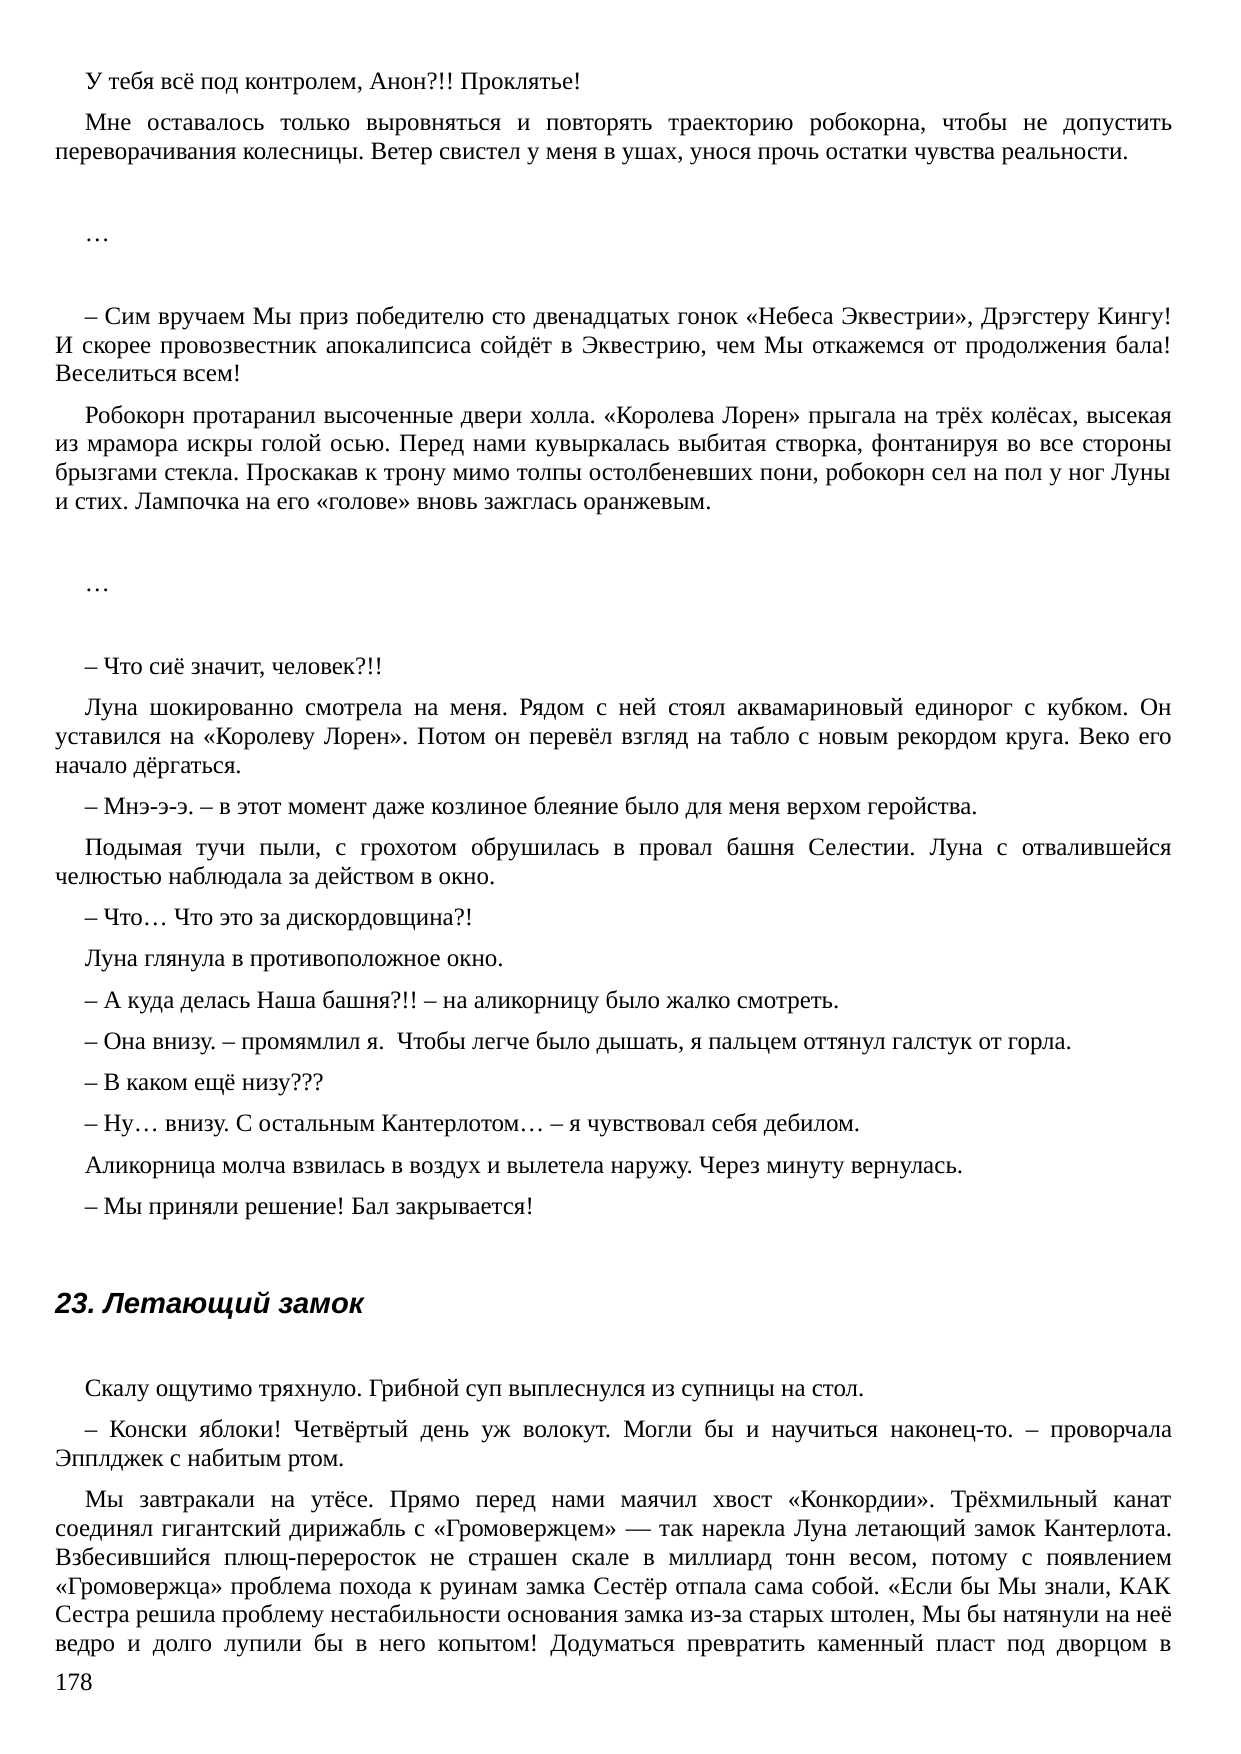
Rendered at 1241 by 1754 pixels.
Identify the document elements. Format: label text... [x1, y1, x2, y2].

text Аликорница молча взвилась в воздух и вылетела наружу. Через минуту вернулась. [55, 1150, 1173, 1178]
text … [55, 218, 1173, 247]
text – Что… Что это за дискордовщина?! [55, 902, 1173, 931]
text Подымая тучи пыли, с грохотом обрушилась в провал башня Селестии. Луна с отвалившейся челюстью наблюдала за действом в окно. [55, 832, 1173, 890]
text – Конски яблоки! Четвёртый день уж волокут. Могли бы и научиться наконец-то. – проворчала Эпплджек с набитым ртом. [55, 1414, 1173, 1472]
text Луна шокированно смотрела на меня. Рядом с ней стоял аквамариновый единорог с кубком. Он уставился на «Королеву Лорен». Потом он перевёл взгляд на табло с новым рекордом круга. Веко его начало дёргаться. [55, 692, 1173, 778]
text … [55, 568, 1173, 597]
text – Сим вручаем Мы приз победителю сто двенадцатых гонок «Небеса Эквестрии», Дрэгстеру Кингу! И скорее провозвестник апокалипсиса сойдёт в Эквестрию, чем Мы откажемся от продолжения бала! Веселиться всем! [55, 301, 1173, 387]
text Скалу ощутимо тряхнуло. Грибной суп выплеснулся из супницы на стол. [55, 1373, 1173, 1402]
text Мне оставалось только выровняться и повторять траекторию робокорна, чтобы не допустить переворачивания колесницы. Ветер свистел у меня в ушах, унося прочь остатки чувства реальности. [55, 107, 1173, 165]
subtitle 23. Летающий замок [55, 1286, 1173, 1319]
text – В каком ещё низу??? [55, 1067, 1173, 1096]
text – Что сиё значит, человек?!! [55, 651, 1173, 680]
text – Мнэ-э-э. – в этот момент даже козлиное блеяние было для меня верхом геройства. [55, 791, 1173, 820]
text – Мы приняли решение! Бал закрывается! [55, 1191, 1173, 1220]
text Робокорн протаранил высоченные двери холла. «Королева Лорен» прыгала на трёх колёсах, высекая из мрамора искры голой осью. Перед нами кувыркалась выбитая створка, фонтанируя во все стороны брызгами стекла. Проскакав к трону мимо толпы остолбеневших пони, робокорн сел на пол у ног Луны и стих. Лампочка на его «голове» вновь зажглась оранжевым. [55, 400, 1173, 515]
text – Ну… внизу. С остальным Кантерлотом… – я чувствовал себя дебилом. [55, 1108, 1173, 1137]
text Мы завтракали на утёсе. Прямо перед нами маячил хвост «Конкордии». Трёхмильный канат соединял гигантский дирижабль с «Громовержцем» — так нарекла Луна летающий замок Кантерлота. Взбесившийся плющ-переросток не страшен скале в миллиард тонн весом, потому с появлением «Громовержца» проблема похода к руинам замка Сестёр отпала сама собой. «Если бы Мы знали, КАК Сестра решила проблему нестабильности основания замка из-за старых штолен, Мы бы натянули на неё ведро и долго лупили бы в него копытом! Додуматься превратить каменный пласт под дворцом в [55, 1484, 1173, 1657]
text Луна глянула в противоположное окно. [55, 943, 1173, 972]
text – А куда делась Наша башня?!! – на аликорницу было жалко смотреть. [55, 985, 1173, 1013]
text – Она внизу. – промямлил я. Чтобы легче было дышать, я пальцем оттянул галстук от горла. [55, 1026, 1173, 1055]
text У тебя всё под контролем, Анон?!! Проклятье! [55, 66, 1173, 95]
